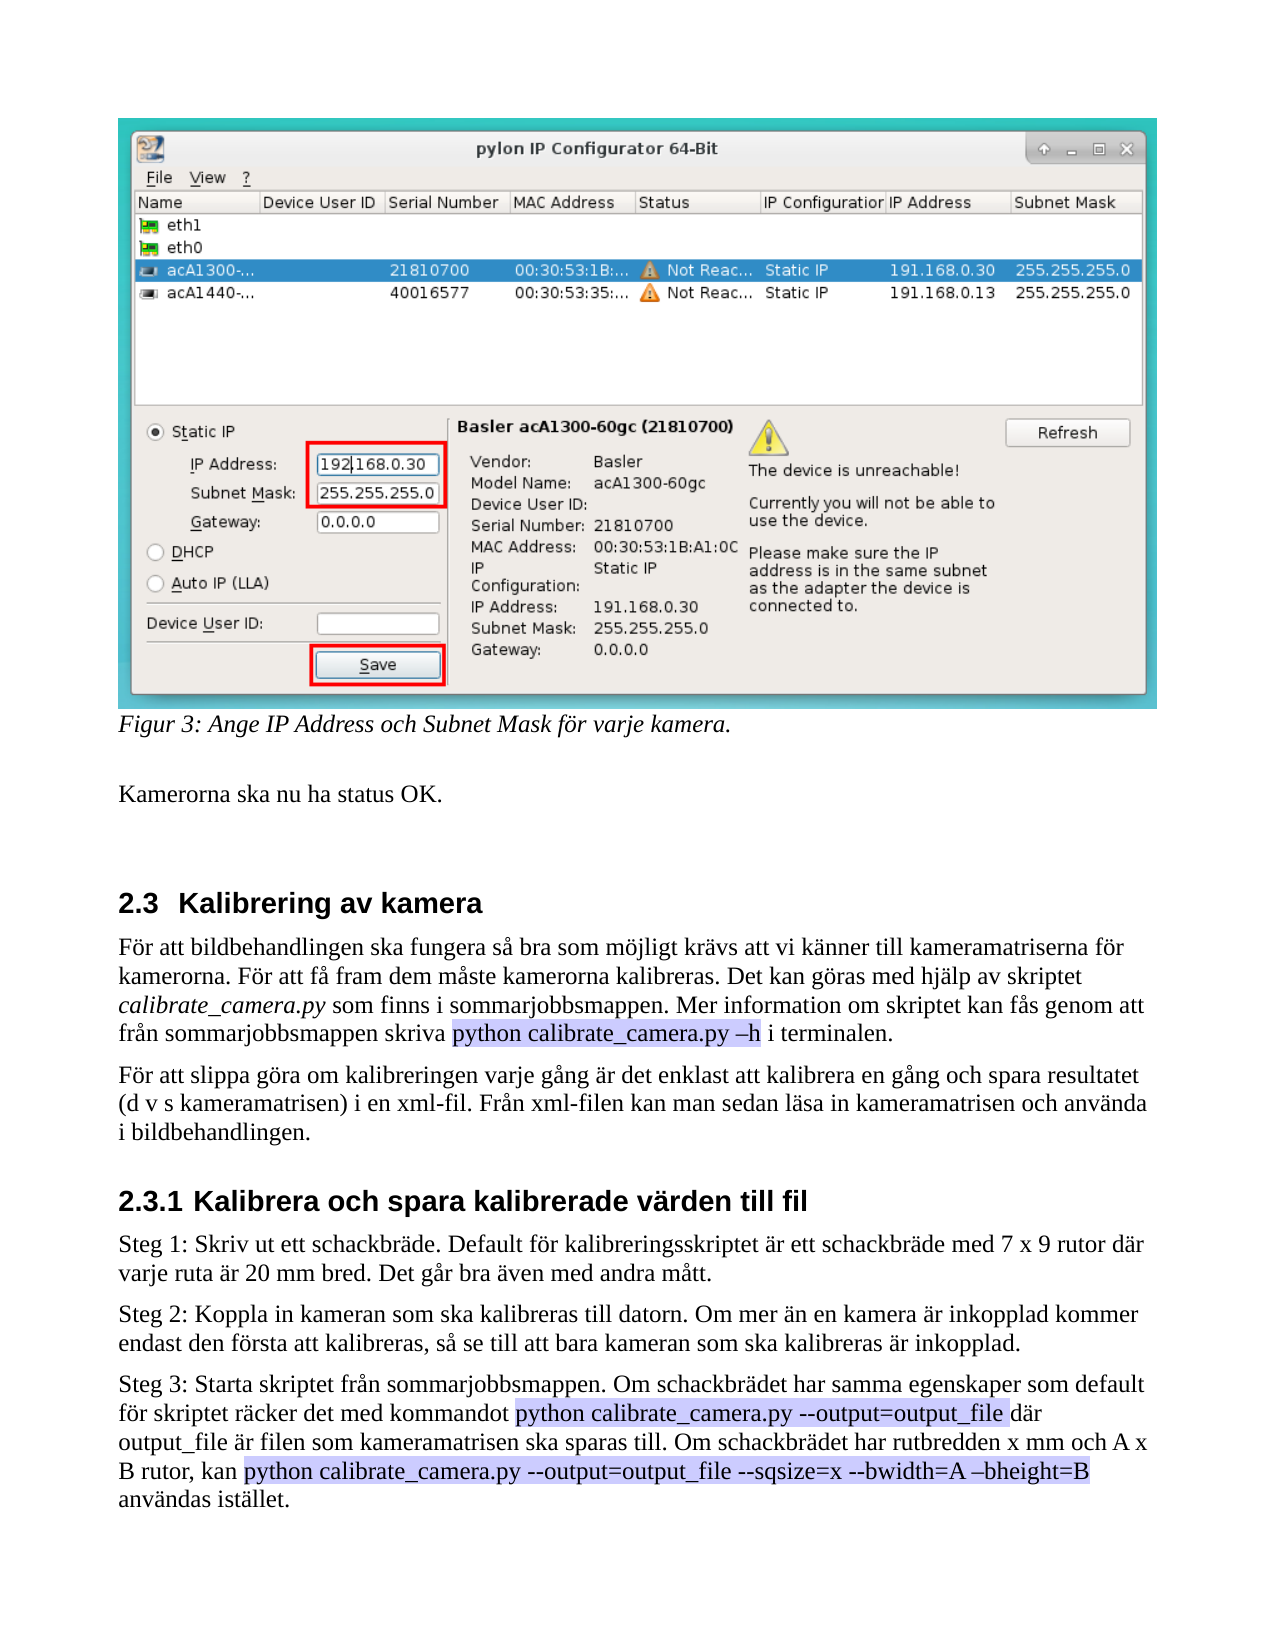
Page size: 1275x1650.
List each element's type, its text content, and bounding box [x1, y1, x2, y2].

text Steg 1: Skriv ut ett schackbräde. Default för kalibreringsskriptet är ett schackbräde med 7 x 9 rutor där varje ruta är 20 mm bred. Det går bra även med andra mått. [118, 1229, 1157, 1287]
picture [118, 118, 1157, 709]
text Steg 3: Starta skriptet från sommarjobbsmappen. Om schackbrädet har samma egenskaper som default för skriptet räcker det med kommandot python calibrate_camera.py --output=output_file där output_file är filen som kameramatrisen ska sparas till. Om schackbrädet har rutbredden x mm och A x B rutor, kan python calibrate_camera.py --output=output_file --sqsize=x --bwidth=A –bheight=B användas istället. [118, 1369, 1157, 1513]
text Figur 3: Ange IP Address och Subnet Mask för varje kamera. [118, 709, 1157, 737]
text För att bildbehandlingen ska fungera så bra som möjligt krävs att vi känner till kameramatriserna för kamerorna. För att få fram dem måste kamerorna kalibreras. Det kan göras med hjälp av skriptet calibrate_camera.py som finns i sommarjobbsmappen. Mer information om skriptet kan fås genom att från sommarjobbsmappen skriva python calibrate_camera.py –h i terminalen. [118, 932, 1157, 1047]
text Kamerorna ska nu ha status OK. [118, 779, 1157, 807]
subtitle Kalibrera och spara kalibrerade värden till fil [118, 1183, 1157, 1217]
text Steg 2: Koppla in kameran som ska kalibreras till datorn. Om mer än en kamera är inkopplad kommer endast den första att kalibreras, så se till att bara kameran som ska kalibreras är inkopplad. [118, 1299, 1157, 1357]
text För att slippa göra om kalibreringen varje gång är det enklast att kalibrera en gång och spara resultatet (d v s kameramatrisen) i en xml-fil. Från xml-filen kan man sedan läsa in kameramatrisen och använda i bildbehandlingen. [118, 1060, 1157, 1146]
subtitle Kalibrering av kamera [118, 886, 1157, 920]
